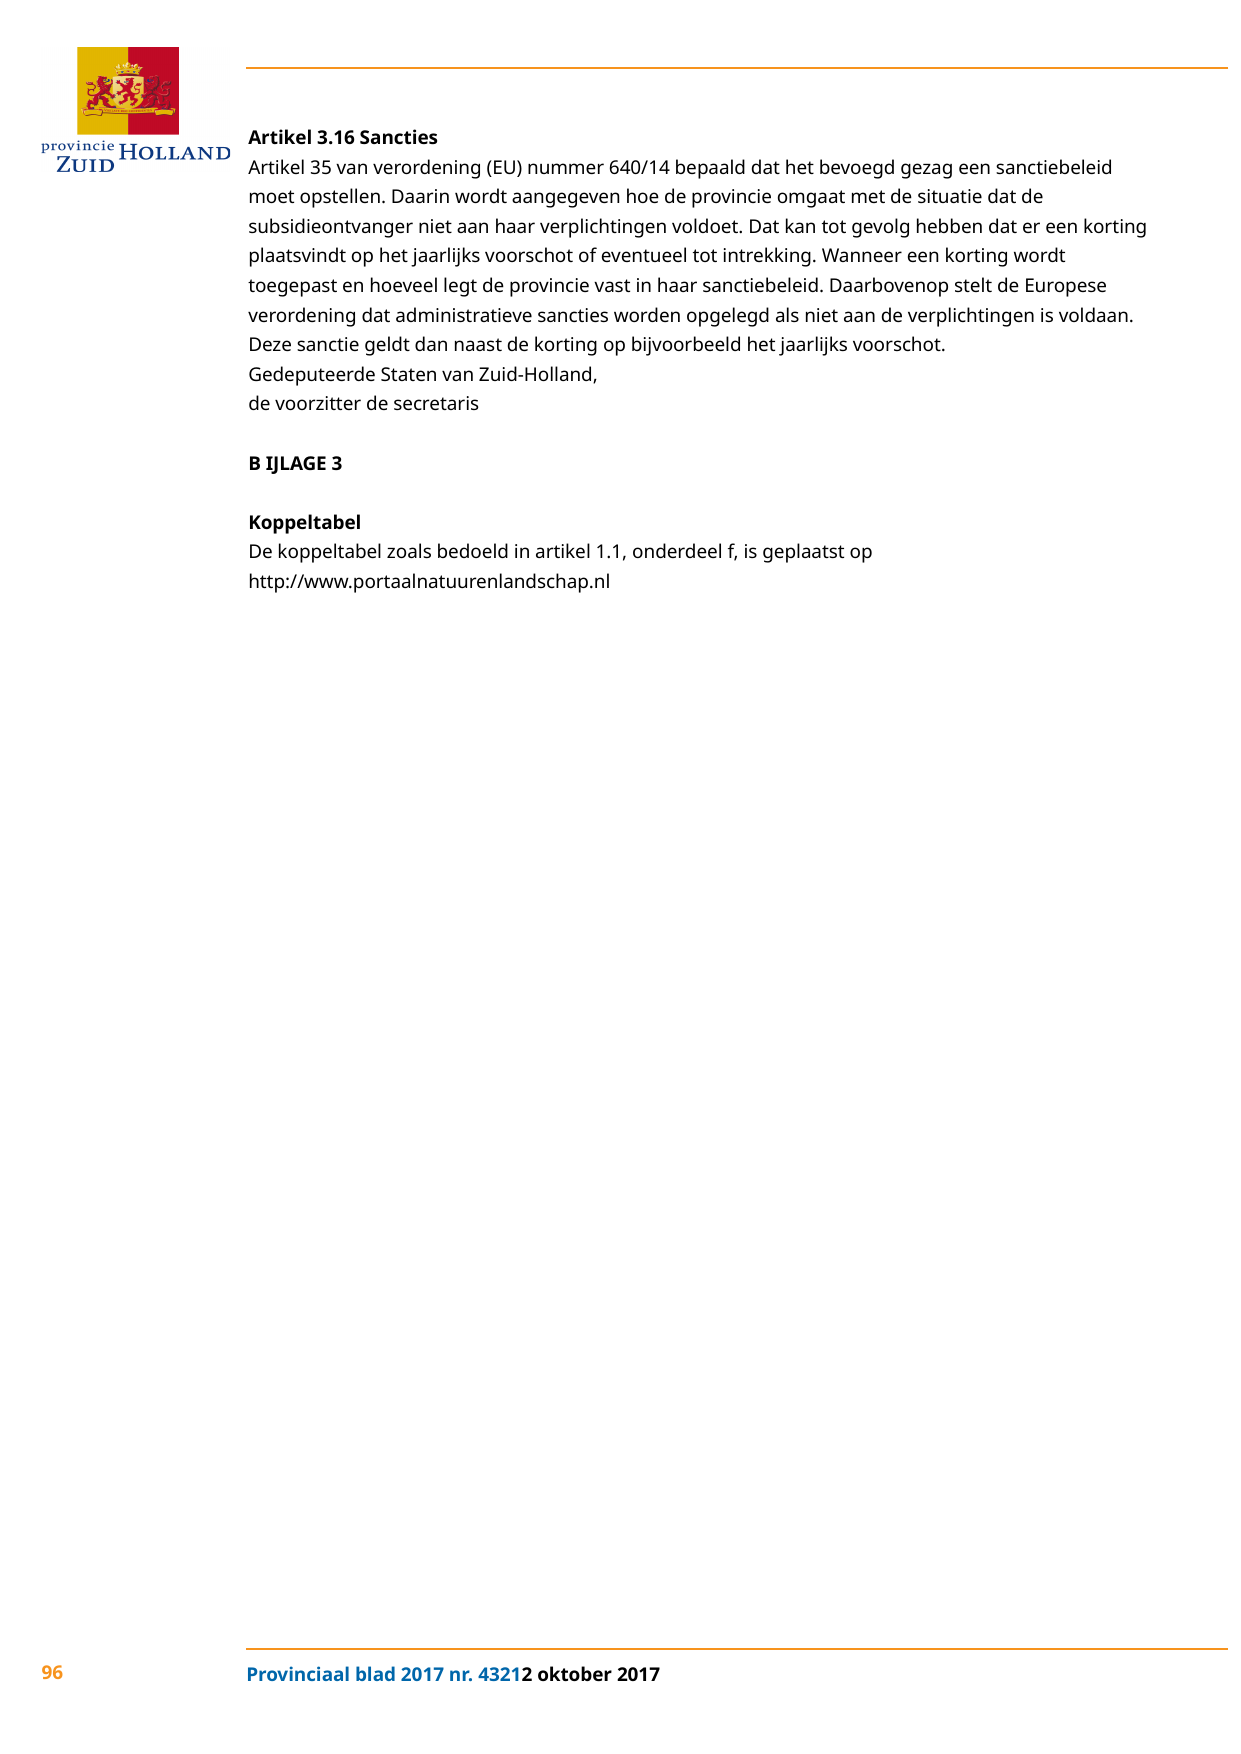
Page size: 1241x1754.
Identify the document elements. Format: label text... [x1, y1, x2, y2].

text De koppeltabel zoals bedoeld in artikel 1.1, onderdeel f, is geplaatst op http://www.portaalnatuurenlandschap.nl [248, 538, 1152, 594]
text Artikel 35 van verordening (EU) nummer 640/14 bepaald dat het bevoegd gezag een sanctiebeleid moet opstellen. Daarin wordt aangegeven hoe de provincie omgaat met de situatie dat de subsidieontvanger niet aan haar verplichtingen voldoet. Dat kan tot gevolg hebben dat er een korting plaatsvindt op het jaarlijks voorschot of eventueel tot intrekking. Wanneer een korting wordt toegepast en hoeveel legt de provincie vast in haar sanctiebeleid. Daarbovenop stelt de Europese verordening dat administratieve sancties worden opgelegd als niet aan de verplichtingen is voldaan. Deze sanctie geldt dan naast de korting op bijvoorbeeld het jaarlijks voorschot. [248, 154, 1152, 357]
text Koppeltabel [248, 509, 1152, 535]
text Gedeputeerde Staten van Zuid-Holland, [248, 361, 1152, 387]
text de voorzitter de secretaris [248, 391, 1152, 416]
picture [41, 47, 231, 172]
text Artikel 3.16 Sancties [248, 124, 1152, 150]
text B IJLAGE 3 [248, 450, 1152, 476]
